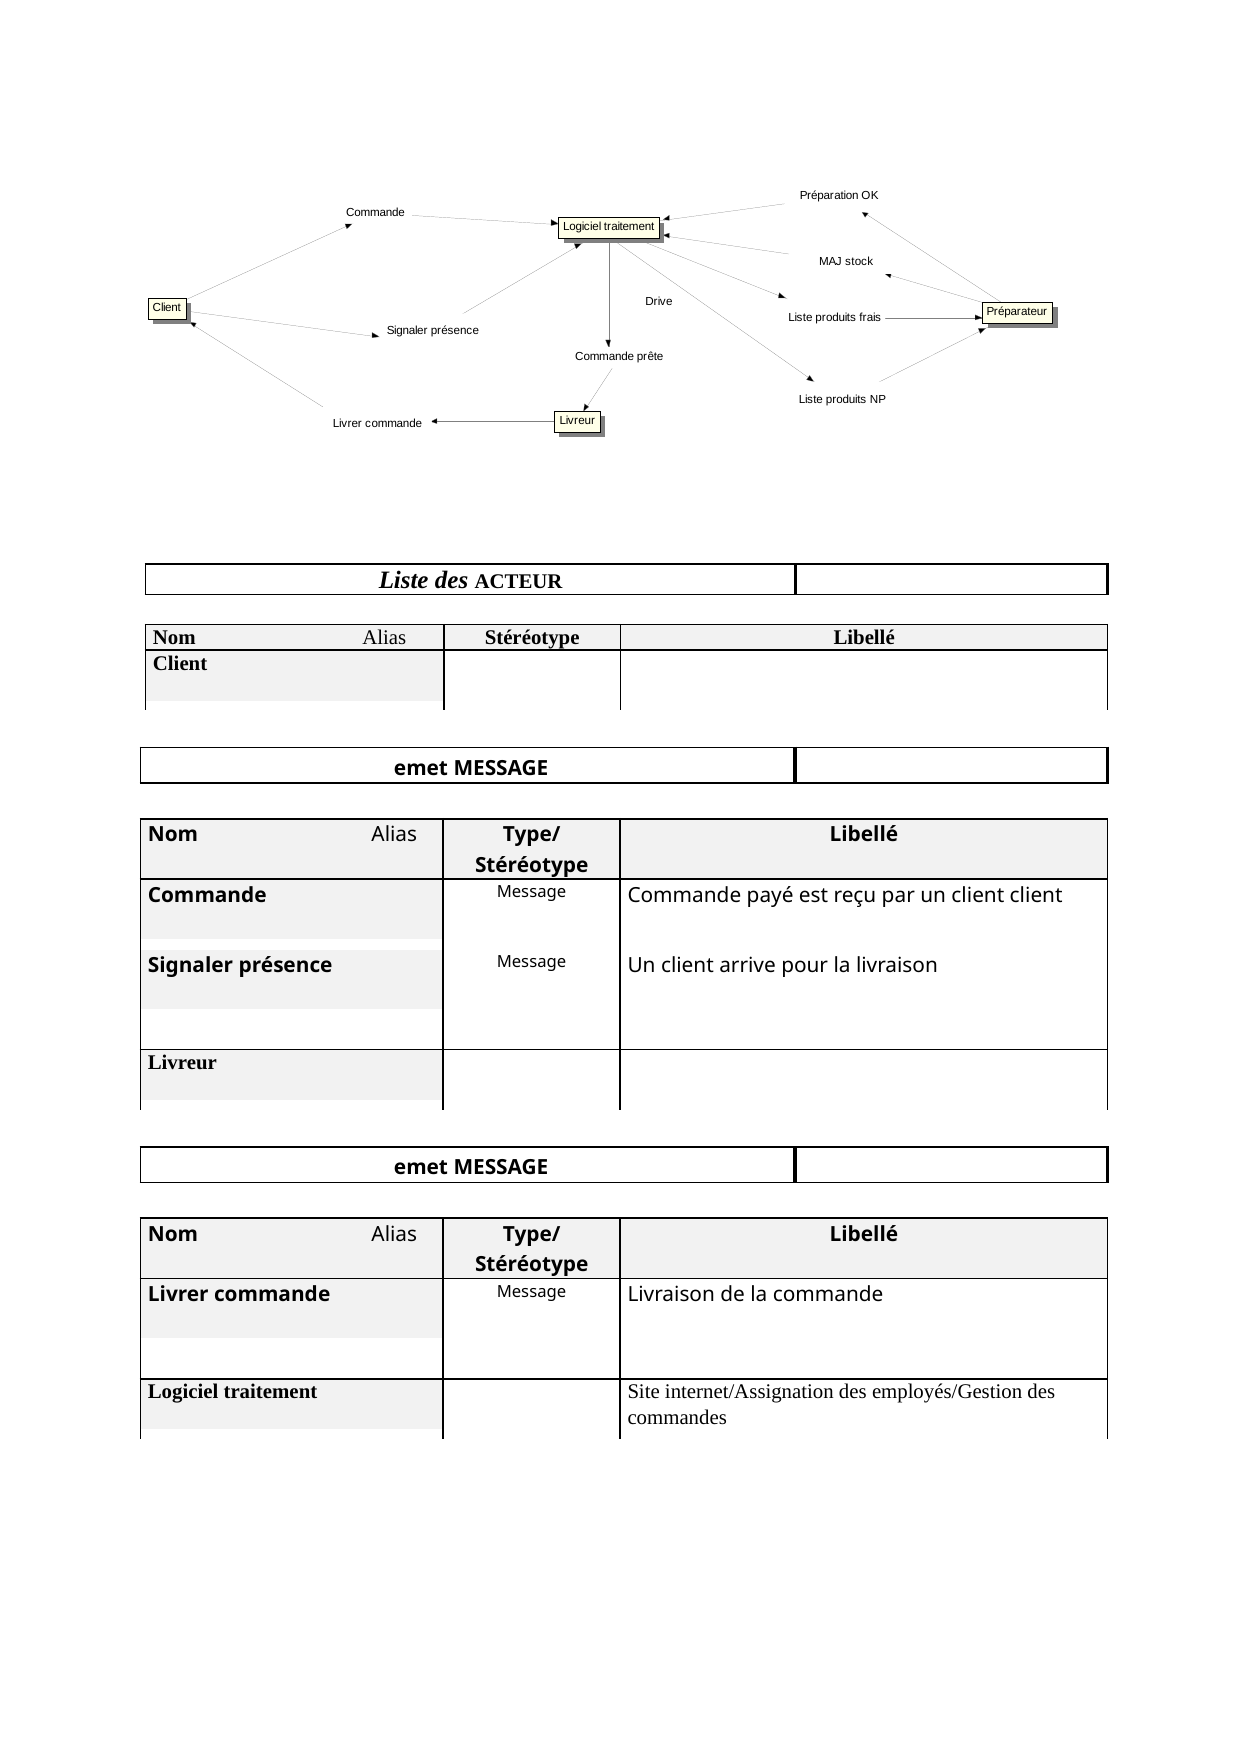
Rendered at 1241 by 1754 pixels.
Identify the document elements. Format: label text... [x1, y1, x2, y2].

table_cell [140, 1183, 795, 1217]
table_cell Signaler présence [141, 950, 442, 1009]
table_cell [445, 701, 620, 710]
table_cell [140, 784, 795, 818]
table_cell [445, 651, 620, 701]
table_cell [444, 1380, 619, 1429]
table_cell Un client arrive pour la livraison [621, 950, 1107, 1009]
table_header [797, 565, 1106, 593]
table_cell [444, 1009, 619, 1020]
table_cell [444, 939, 619, 950]
table_cell [141, 1020, 442, 1049]
table_cell Nom Alias [146, 625, 443, 649]
table_cell Commande payé est reçu par un client client [621, 880, 1107, 939]
table_cell [621, 701, 1107, 710]
table_cell Message [444, 950, 619, 1009]
table_cell Type/Stéréotype [444, 820, 619, 878]
table_cell [621, 1429, 1107, 1439]
table_cell Logiciel traitement [141, 1380, 442, 1429]
table_cell [141, 1338, 442, 1349]
table_cell Commande [141, 880, 442, 939]
table_cell Type/Stéréotype [444, 1219, 619, 1278]
table_cell Livreur [141, 1050, 442, 1100]
table_cell [444, 1350, 619, 1378]
table_header emet MESSAGE [141, 1148, 793, 1182]
table_cell [621, 1338, 1107, 1349]
table_cell [444, 1100, 619, 1110]
table_header [797, 748, 1106, 782]
table_cell Stéréotype [445, 625, 620, 649]
table_cell Site internet/Assignation des employés/Gestion des commandes [621, 1380, 1107, 1429]
table_header emet MESSAGE [141, 748, 793, 782]
table_cell [621, 1020, 1107, 1049]
table_cell Libellé [621, 820, 1107, 878]
table_cell [145, 595, 795, 624]
table_cell Livraison de la commande [621, 1279, 1107, 1338]
table_cell Client [146, 651, 443, 701]
table_cell [444, 1429, 619, 1439]
table_cell [141, 1429, 442, 1439]
table_header Liste des ACTEUR [146, 565, 794, 593]
table_cell [795, 784, 1107, 818]
table_header [797, 1148, 1106, 1182]
table_cell Nom Alias [141, 820, 442, 878]
table_cell Libellé [621, 1219, 1107, 1278]
table_cell [621, 651, 1107, 701]
table_cell Libellé [621, 625, 1107, 649]
table_cell [621, 1100, 1107, 1110]
table_cell [444, 1050, 619, 1100]
table_cell [621, 1009, 1107, 1020]
table_cell Livrer commande [141, 1279, 442, 1338]
table_cell Nom Alias [141, 1219, 442, 1278]
table_cell [621, 1350, 1107, 1378]
table_cell [141, 1009, 442, 1020]
table_cell [141, 939, 442, 950]
table_cell [141, 1100, 442, 1110]
table_cell [795, 1183, 1107, 1217]
table_cell [621, 939, 1107, 950]
table_cell [141, 1350, 442, 1378]
table_cell Message [444, 1279, 619, 1338]
table_cell [795, 595, 1107, 624]
table_cell [146, 701, 443, 710]
table_cell Message [444, 880, 619, 939]
table_cell [621, 1050, 1107, 1100]
table_cell [444, 1020, 619, 1049]
table_cell [444, 1338, 619, 1349]
